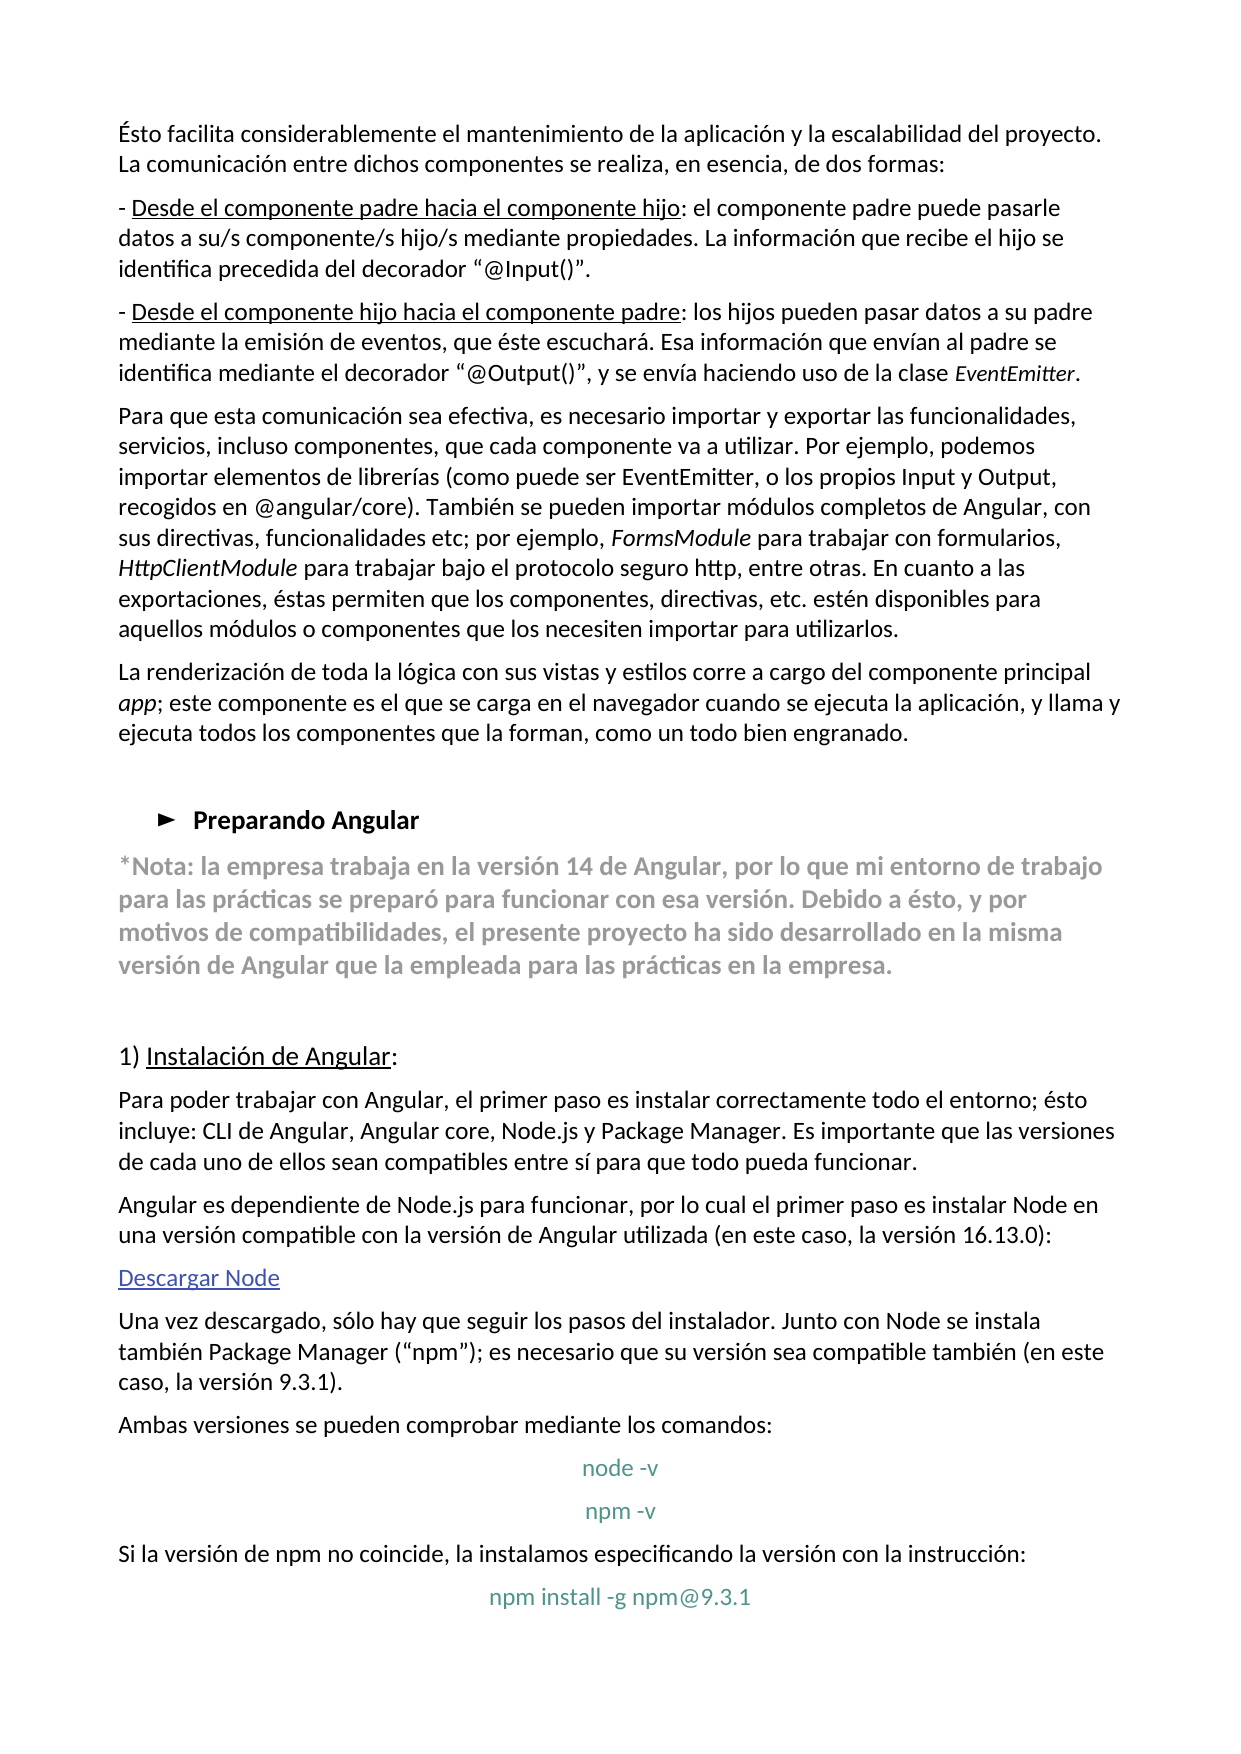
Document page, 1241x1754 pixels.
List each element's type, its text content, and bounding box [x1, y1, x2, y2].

list Preparando Angular [156, 803, 1122, 837]
text npm install -g npm@9.3.1 [118, 1581, 1122, 1612]
text - Desde el componente hijo hacia el componente padre: los hijos pueden pasar datos a su padre mediante la emisión de eventos, que éste escuchará. Esa información que envían al padre se identifica mediante el decorador “@Output()”, y se envía haciendo uso de la clase EventEmitter. [118, 296, 1122, 387]
text Para poder trabajar con Angular, el primer paso es instalar correctamente todo el entorno; ésto incluye: CLI de Angular, Angular core, Node.js y Package Manager. Es importante que las versiones de cada uno de ellos sean compatibles entre sí para que todo pueda funcionar. [118, 1085, 1122, 1176]
text Angular es dependiente de Node.js para funcionar, por lo cual el primer paso es instalar Node en una versión compatible con la versión de Angular utilizada (en este caso, la versión 16.13.0): [118, 1189, 1122, 1250]
text npm -v [118, 1495, 1122, 1526]
text La renderización de toda la lógica con sus vistas y estilos corre a cargo del componente principal app; este componente es el que se carga en el navegador cuando se ejecuta la aplicación, y llama y ejecuta todos los componentes que la forman, como un todo bien engranado. [118, 656, 1122, 748]
text Para que esta comunicación sea efectiva, es necesario importar y exportar las funcionalidades, servicios, incluso componentes, que cada componente va a utilizar. Por ejemplo, podemos importar elementos de librerías (como puede ser EventEmitter, o los propios Input y Output, recogidos en @angular/core). También se pueden importar módulos completos de Angular, con sus directivas, funcionalidades etc; por ejemplo, FormsModule para trabajar con formularios, HttpClientModule para trabajar bajo el protocolo seguro http, entre otras. En cuanto a las exportaciones, éstas permiten que los componentes, directivas, etc. estén disponibles para aquellos módulos o componentes que los necesiten importar para utilizarlos. [118, 400, 1122, 644]
text Una vez descargado, sólo hay que seguir los pasos del instalador. Junto con Node se instala también Package Manager (“npm”); es necesario que su versión sea compatible también (en este caso, la versión 9.3.1). [118, 1305, 1122, 1397]
text Si la versión de npm no coincide, la instalamos especificando la versión con la instrucción: [118, 1538, 1122, 1569]
text Ésto facilita considerablemente el mantenimiento de la aplicación y la escalabilidad del proyecto. La comunicación entre dichos componentes se realiza, en esencia, de dos formas: [118, 118, 1122, 179]
text - Desde el componente padre hacia el componente hijo: el componente padre puede pasarle datos a su/s componente/s hijo/s mediante propiedades. La información que recibe el hijo se identifica precedida del decorador “@Input()”. [118, 192, 1122, 283]
text Ambas versiones se pueden comprobar mediante los comandos: [118, 1409, 1122, 1440]
text Descargar Node [118, 1262, 1122, 1293]
text node -v [118, 1452, 1122, 1483]
text *Nota: la empresa trabaja en la versión 14 de Angular, por lo que mi entorno de trabajo para las prácticas se preparó para funcionar con esa versión. Debido a ésto, y por motivos de compatibilidades, el presente proyecto ha sido desarrollado en la misma versión de Angular que la empleada para las prácticas en la empresa. [118, 849, 1122, 981]
text 1) Instalación de Angular: [118, 1039, 1122, 1072]
